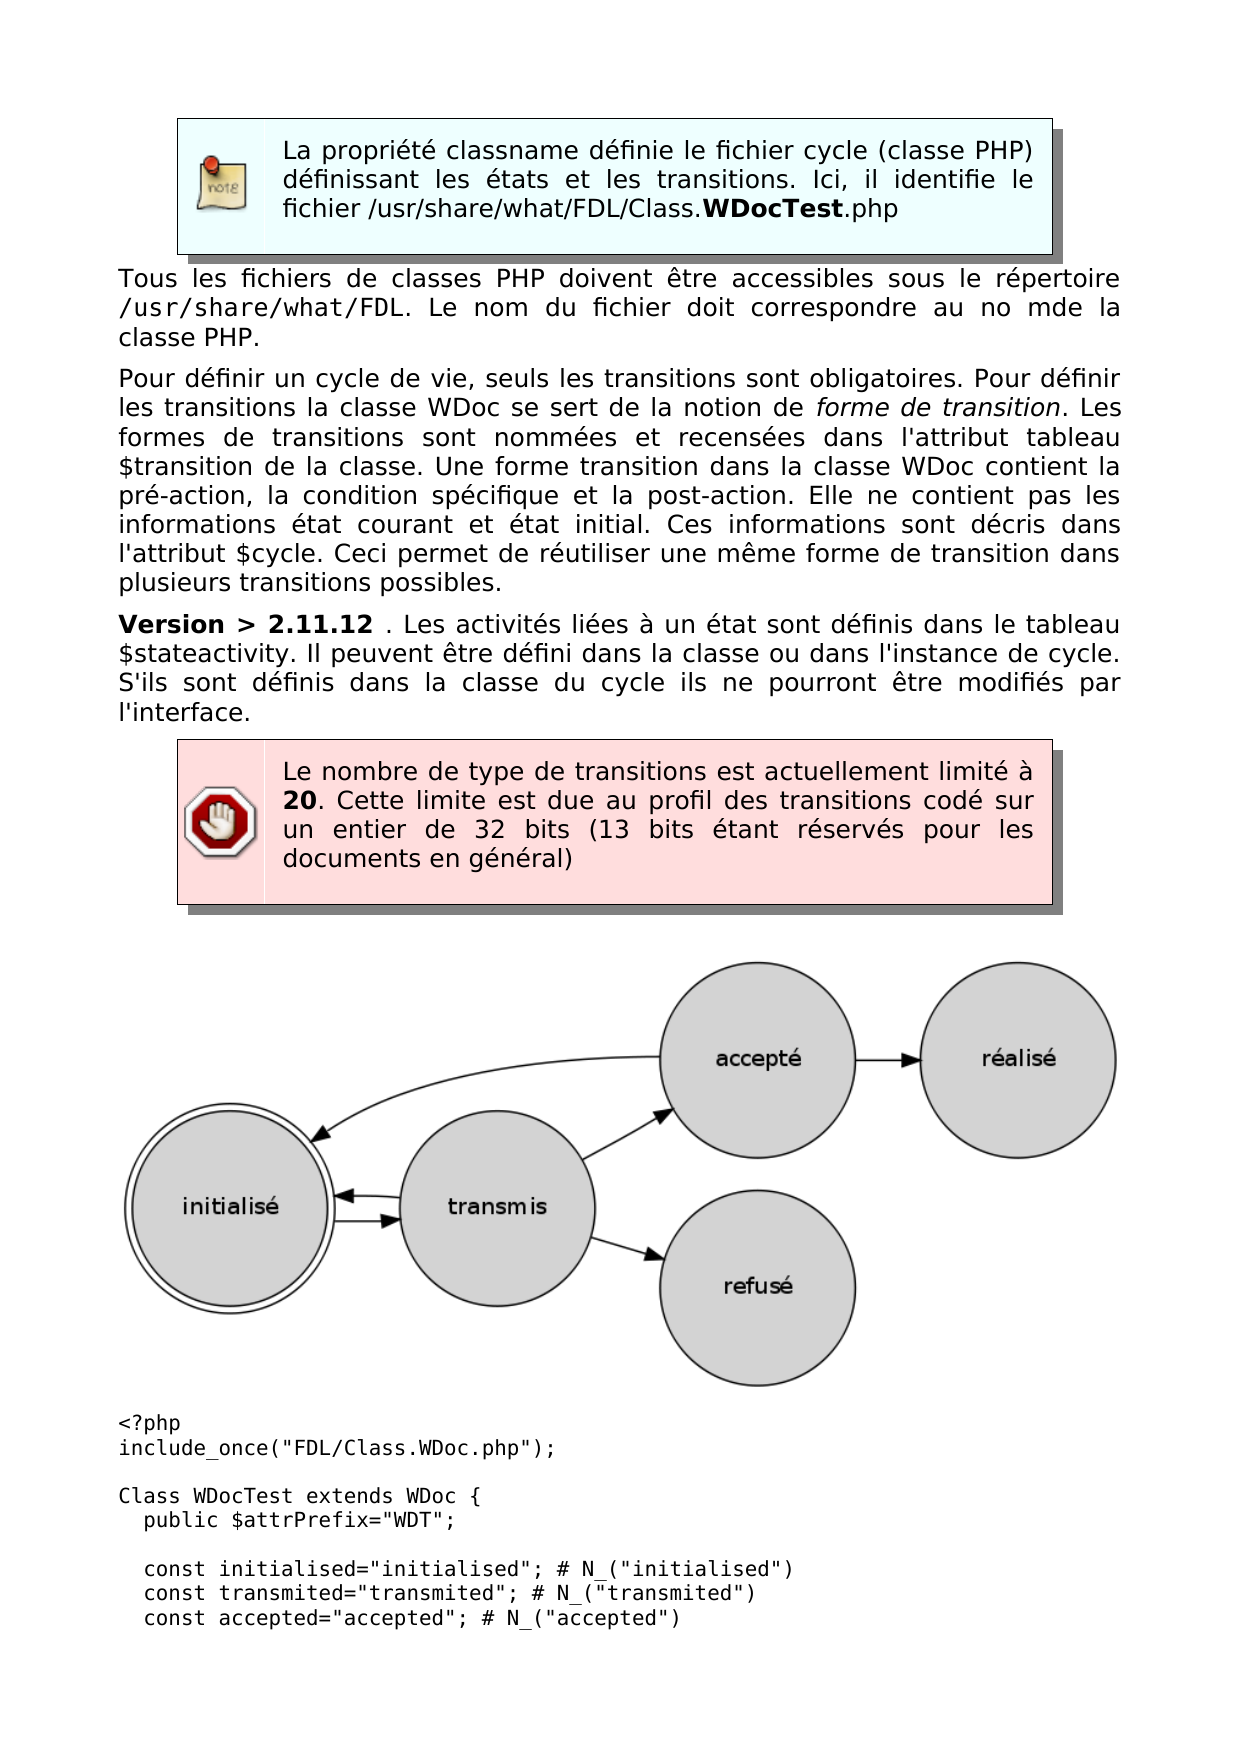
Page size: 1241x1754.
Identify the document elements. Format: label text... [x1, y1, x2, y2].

table_header La propriété classname définie le fichier cycle (classe PHP) définissant les états et les transitions. Ici, il identifie le fichier /usr/share/what/FDL/Class.WDocTest.php [265, 119, 1052, 254]
picture [183, 148, 259, 224]
table_header [178, 740, 264, 904]
picture [183, 784, 259, 860]
text Version > 2.11.12 . Les activités liées à un état sont définis dans le tableau $stateactivity. Il peuvent être défini dans la classe ou dans l'instance de cycle. S'ils sont définis dans la classe du cycle ils ne pourront être modifiés par l'interface. [118, 610, 1122, 727]
table_header Le nombre de type de transitions est actuellement limité à 20. Cette limite est due au profil des transitions codé sur un entier de 32 bits (13 bits étant réservés pour les documents en général) [265, 740, 1052, 904]
text Pour définir un cycle de vie, seuls les transitions sont obligatoires. Pour définir les transitions la classe WDoc se sert de la notion de forme de transition. Les formes de transitions sont nommées et recensées dans l'attribut tableau $transition de la classe. Une forme transition dans la classe WDoc contient la pré-action, la condition spécifique et la post-action. Elle ne contient pas les informations état courant et état initial. Ces informations sont décris dans l'attribut $cycle. Ceci permet de réutiliser une même forme de transition dans plusieurs transitions possibles. [118, 364, 1122, 598]
text Tous les fichiers de classes PHP doivent être accessibles sous le répertoire /usr/share/what/FDL. Le nom du fichier doit correspondre au no mde la classe PHP. [118, 264, 1122, 352]
picture [118, 956, 1123, 1393]
table_header [178, 119, 264, 254]
text <?php include_once("FDL/Class.WDoc.php"); Class WDocTest extends WDoc { public $attrPrefix="WDT"; const initialised="initialised"; # N_("initialised") const transmited="transmited"; # N_("transmited") const accepted="accepted"; # N_("accepted") [118, 1411, 1122, 1630]
